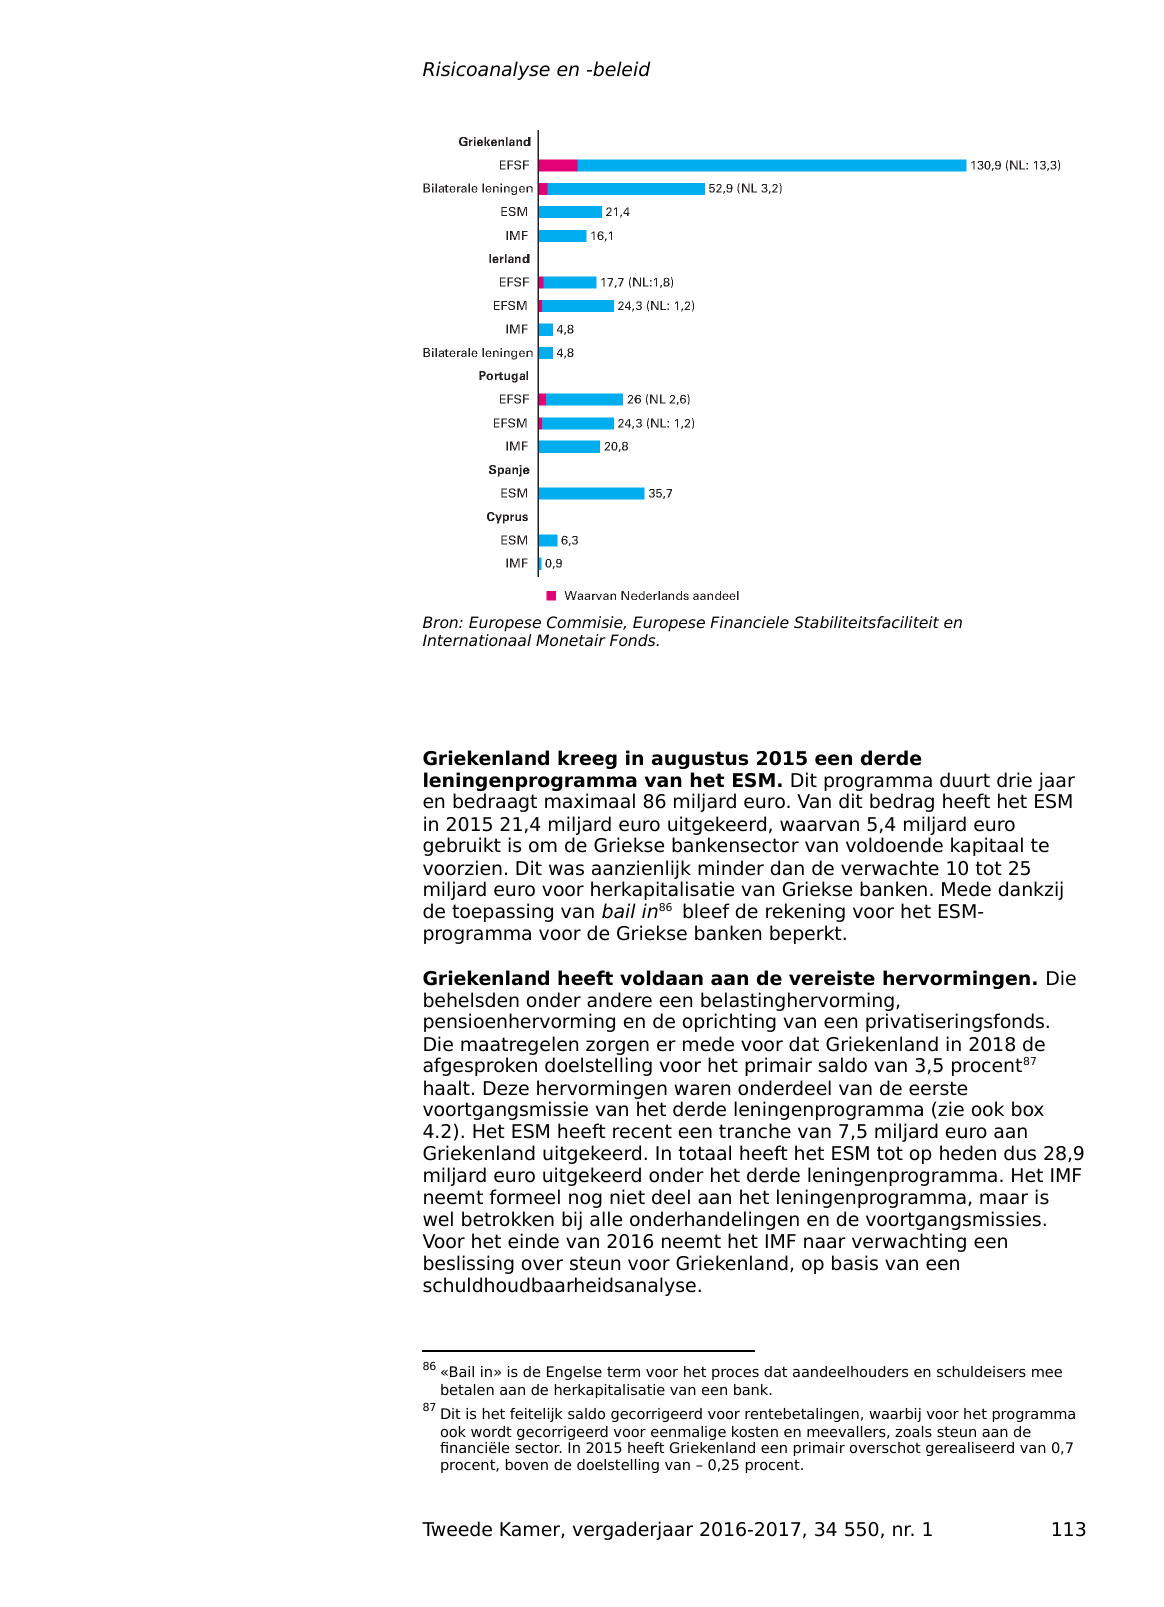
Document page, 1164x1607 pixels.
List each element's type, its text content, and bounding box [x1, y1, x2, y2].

text Dit is het feitelijk saldo gecorrigeerd voor rentebetalingen, waarbij voor het programma ook wordt gecorrigeerd voor eenmalige kosten en meevallers, zoals steun aan de financiële sector. In 2015 heeft Griekenland een primair overschot gerealiseerd van 0,7 procent, boven de doelstelling van – 0,25 procent. [422, 1402, 1087, 1474]
text «Bail in» is de Engelse term voor het proces dat aandeelhouders en schuldeisers mee betalen aan de herkapitalisatie van een bank. [422, 1360, 1087, 1399]
text Griekenland heeft voldaan aan de vereiste hervormingen. Die behelsden onder andere een belastinghervorming, pensioenhervorming en de oprichting van een privatiseringsfonds. Die maatregelen zorgen er mede voor dat Griekenland in 2018 de afgesproken doelstelling voor het primair saldo van 3,5 procent haalt. Deze hervormingen waren onderdeel van de eerste voortgangsmissie van het derde leningenprogramma (zie ook box 4.2). Het ESM heeft recent een tranche van 7,5 miljard euro aan Griekenland uitgekeerd. In totaal heeft het ESM tot op heden dus 28,9 miljard euro uitgekeerd onder het derde leningenprogramma. Het IMF neemt formeel nog niet deel aan het leningenprogramma, maar is wel betrokken bij alle onderhandelingen en de voortgangsmissies. Voor het einde van 2016 neemt het IMF naar verwachting een beslissing over steun voor Griekenland, op basis van een schuldhoudbaarheidsanalyse. [422, 967, 1087, 1297]
picture [422, 130, 1060, 603]
text Bron: Europese Commisie, Europese Financiele Stabiliteitsfaciliteit en Internationaal Monetair Fonds. [422, 614, 1060, 650]
text Griekenland kreeg in augustus 2015 een derde leningenprogramma van het ESM. Dit programma duurt drie jaar en bedraagt maximaal 86 miljard euro. Van dit bedrag heeft het ESM in 2015 21,4 miljard euro uitgekeerd, waarvan 5,4 miljard euro gebruikt is om de Griekse bankensector van voldoende kapitaal te voorzien. Dit was aanzienlijk minder dan de verwachte 10 tot 25 miljard euro voor herkapitalisatie van Griekse banken. Mede dankzij de toepassing van bail in bleef de rekening voor het ESM-programma voor de Griekse banken beperkt. [422, 747, 1087, 945]
